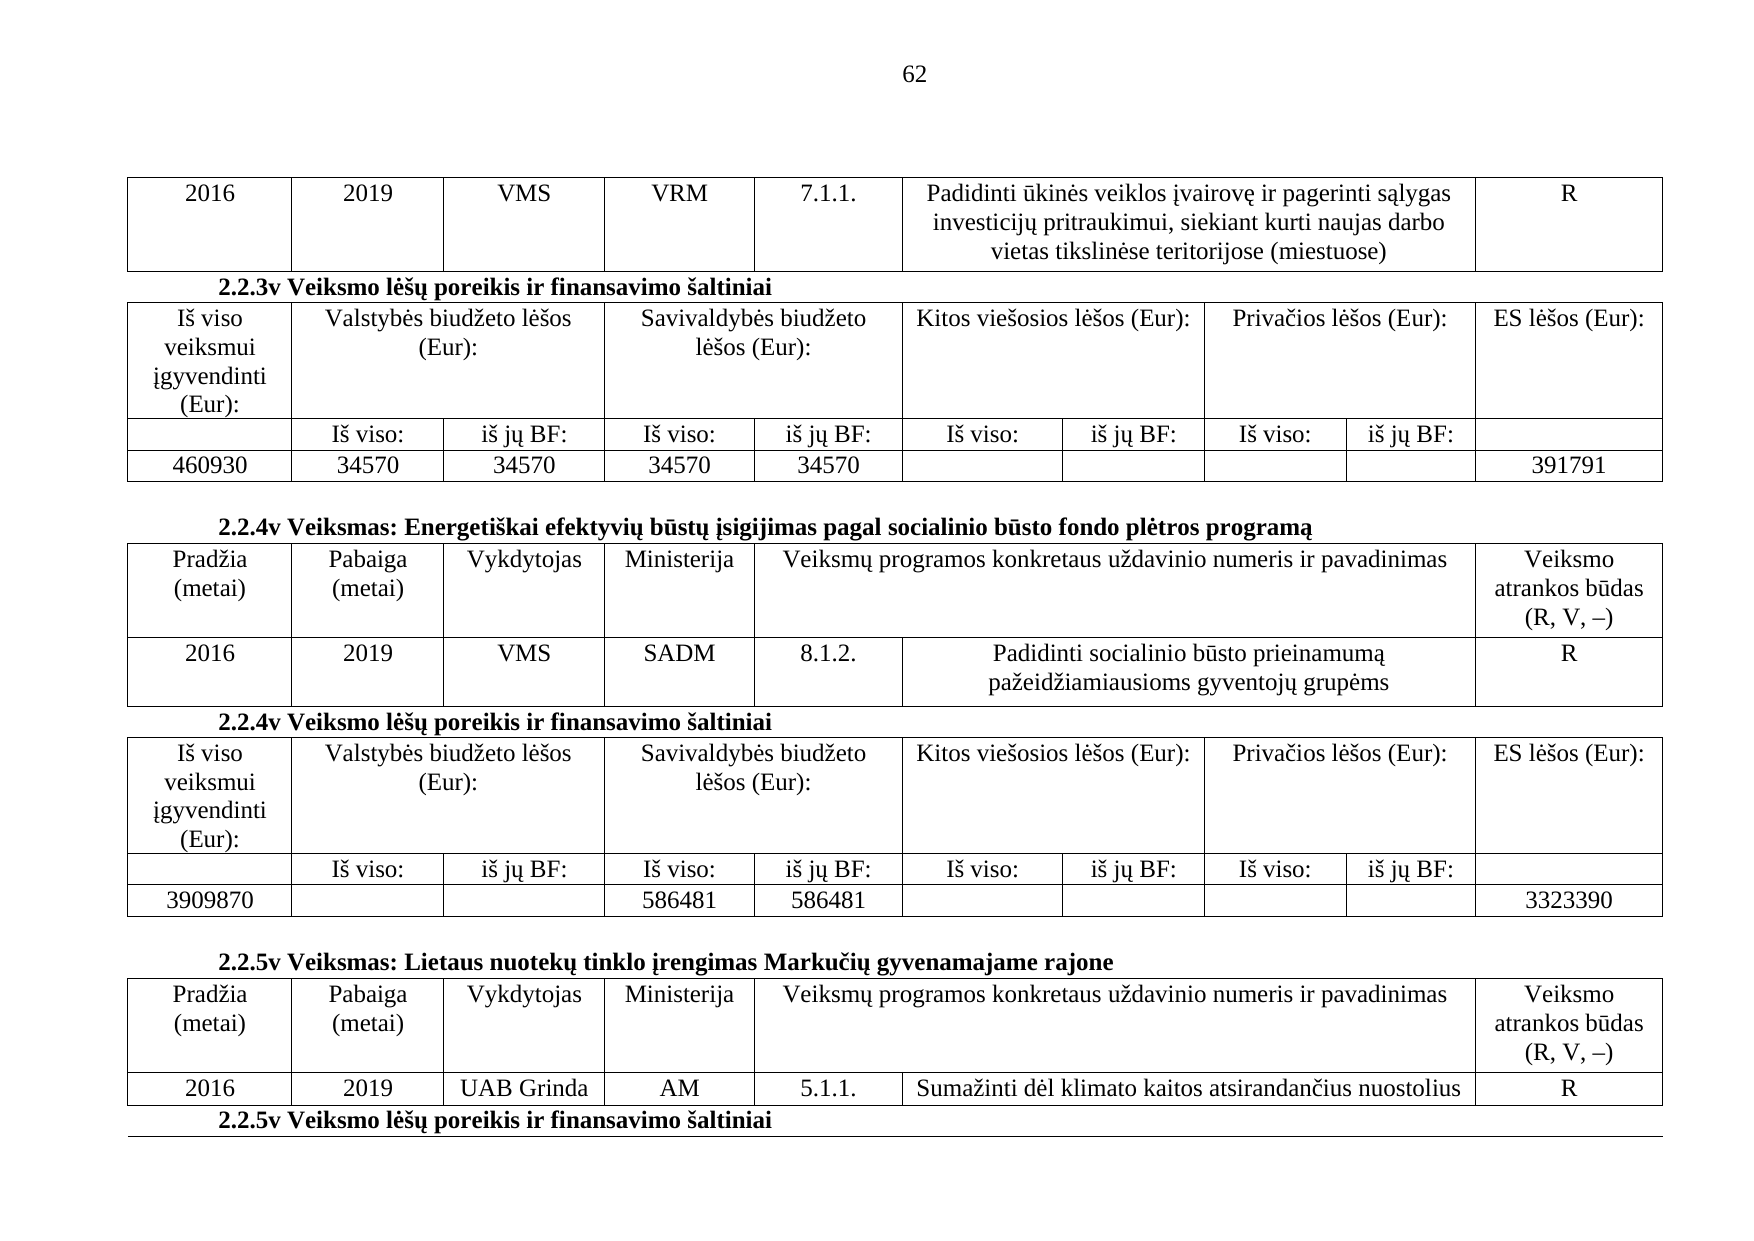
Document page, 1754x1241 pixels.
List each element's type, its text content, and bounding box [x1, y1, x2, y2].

table_cell [1205, 451, 1346, 481]
table_cell [128, 917, 292, 947]
table_cell 34570 [444, 451, 604, 481]
table_cell R [1476, 1073, 1662, 1104]
table_cell [903, 451, 1062, 481]
table_cell Iš viso: [292, 854, 443, 884]
table_cell Valstybės biudžeto lėšos (Eur): [292, 303, 604, 418]
table_cell [1063, 917, 1204, 947]
table_cell Savivaldybės biudžeto lėšos (Eur): [605, 738, 902, 853]
table_cell [1063, 482, 1204, 512]
table_cell [902, 917, 1063, 947]
table_cell 2016 [128, 638, 291, 706]
table_cell Privačios lėšos (Eur): [1205, 303, 1475, 418]
table_cell iš jų BF: [1347, 419, 1475, 449]
table_cell [1205, 885, 1346, 916]
table_cell AM [605, 1073, 754, 1104]
table_cell [1204, 482, 1346, 512]
table_cell Savivaldybės biudžeto lėšos (Eur): [605, 303, 902, 418]
table_cell 391791 [1476, 451, 1662, 481]
table_cell iš jų BF: [1063, 854, 1204, 884]
table_cell VMS [444, 638, 604, 706]
table_cell [1347, 451, 1475, 481]
table_cell 586481 [755, 885, 902, 916]
table_cell Iš viso: [1205, 854, 1346, 884]
table_cell [1475, 482, 1663, 512]
table_cell iš jų BF: [755, 419, 902, 449]
table_cell 8.1.2. [755, 638, 902, 706]
table_cell 7.1.1. [755, 178, 902, 271]
table_cell 5.1.1. [755, 1073, 902, 1104]
table_cell iš jų BF: [444, 854, 604, 884]
table_cell VRM [605, 178, 754, 271]
table_cell 2016 [128, 178, 291, 271]
table_cell [1346, 917, 1475, 947]
table_cell Iš viso: [605, 854, 754, 884]
table_cell [1063, 885, 1204, 916]
table_cell Iš viso veiksmui įgyvendinti (Eur): [128, 738, 291, 853]
table_cell 2.2.4v Veiksmo lėšų poreikis ir finansavimo šaltiniai [128, 707, 1663, 737]
table_cell [292, 885, 443, 916]
table_cell Privačios lėšos (Eur): [1205, 738, 1475, 853]
table_cell Ministerija [605, 544, 754, 637]
table_cell 3909870 [128, 885, 291, 916]
table_cell 34570 [292, 451, 443, 481]
table_cell [754, 482, 902, 512]
table_cell [1346, 482, 1475, 512]
table_cell iš jų BF: [444, 419, 604, 449]
table_cell Veiksmo atrankos būdas (R, V, –) [1476, 979, 1662, 1072]
table_cell [1063, 451, 1204, 481]
table_cell 2.2.5v Veiksmo lėšų poreikis ir finansavimo šaltiniai [128, 1106, 1663, 1136]
table_cell Vykdytojas [444, 979, 604, 1072]
table_cell Veiksmų programos konkretaus uždavinio numeris ir pavadinimas [755, 544, 1475, 637]
table_cell [1204, 917, 1346, 947]
table_cell ES lėšos (Eur): [1476, 738, 1662, 853]
table_cell Padidinti socialinio būsto prieinamumą pažeidžiamiausioms gyventojų grupėms [903, 638, 1475, 706]
table_cell VMS [444, 178, 604, 271]
table_cell ES lėšos (Eur): [1476, 303, 1662, 418]
table_cell Valstybės biudžeto lėšos (Eur): [292, 738, 604, 853]
table_cell R [1476, 638, 1662, 706]
table_cell 34570 [755, 451, 902, 481]
table_cell [128, 419, 291, 449]
table_cell Vykdytojas [444, 544, 604, 637]
table_cell Veiksmo atrankos būdas (R, V, –) [1476, 544, 1662, 637]
table_cell Pabaiga (metai) [292, 979, 443, 1072]
table_cell [128, 482, 292, 512]
table_cell R [1476, 178, 1662, 271]
table_cell 2016 [128, 1073, 291, 1104]
table_cell [444, 917, 604, 947]
table_cell [444, 482, 604, 512]
table_cell Iš viso veiksmui įgyvendinti (Eur): [128, 303, 291, 418]
table_cell Kitos viešosios lėšos (Eur): [903, 738, 1204, 853]
table_cell Iš viso: [1205, 419, 1346, 449]
table_cell [128, 854, 291, 884]
table_cell 2.2.4v Veiksmas: Energetiškai efektyvių būstų įsigijimas pagal socialinio būsto fondo plėtros programą [128, 512, 1663, 543]
table_cell [444, 885, 604, 916]
table_cell [902, 482, 1063, 512]
table_cell Veiksmų programos konkretaus uždavinio numeris ir pavadinimas [755, 979, 1475, 1072]
table_cell [292, 482, 444, 512]
table_cell [292, 917, 444, 947]
table_cell Iš viso: [903, 854, 1062, 884]
table_cell 460930 [128, 451, 291, 481]
table_cell Pradžia (metai) [128, 979, 291, 1072]
table_cell 586481 [605, 885, 754, 916]
table_cell SADM [605, 638, 754, 706]
table_cell [1476, 854, 1662, 884]
table_cell Ministerija [605, 979, 754, 1072]
table_cell [604, 917, 754, 947]
table_cell [1475, 917, 1663, 947]
table_cell Iš viso: [903, 419, 1062, 449]
table_cell Iš viso: [292, 419, 443, 449]
table_cell UAB Grinda [444, 1073, 604, 1104]
table_cell [1347, 885, 1475, 916]
table_cell 2019 [292, 638, 443, 706]
table_cell [604, 482, 754, 512]
table_cell [903, 885, 1062, 916]
table_cell iš jų BF: [1063, 419, 1204, 449]
table_cell iš jų BF: [755, 854, 902, 884]
table_cell Pabaiga (metai) [292, 544, 443, 637]
table_cell Sumažinti dėl klimato kaitos atsirandančius nuostolius [903, 1073, 1475, 1104]
table_cell 3323390 [1476, 885, 1662, 916]
table_cell Padidinti ūkinės veiklos įvairovę ir pagerinti sąlygas investicijų pritraukimui, siekiant kurti naujas darbo vietas tikslinėse teritorijose (miestuose) [903, 178, 1475, 271]
table_cell 2019 [292, 1073, 443, 1104]
table_cell [1476, 419, 1662, 449]
table_cell Iš viso: [605, 419, 754, 449]
table_cell Pradžia (metai) [128, 544, 291, 637]
table_cell 34570 [605, 451, 754, 481]
table_cell iš jų BF: [1347, 854, 1475, 884]
table_cell 2.2.5v Veiksmas: Lietaus nuotekų tinklo įrengimas Markučių gyvenamajame rajone [128, 947, 1663, 978]
table_cell 2019 [292, 178, 443, 271]
table_cell [754, 917, 902, 947]
table_cell Kitos viešosios lėšos (Eur): [903, 303, 1204, 418]
table_cell 2.2.3v Veiksmo lėšų poreikis ir finansavimo šaltiniai [128, 272, 1663, 302]
